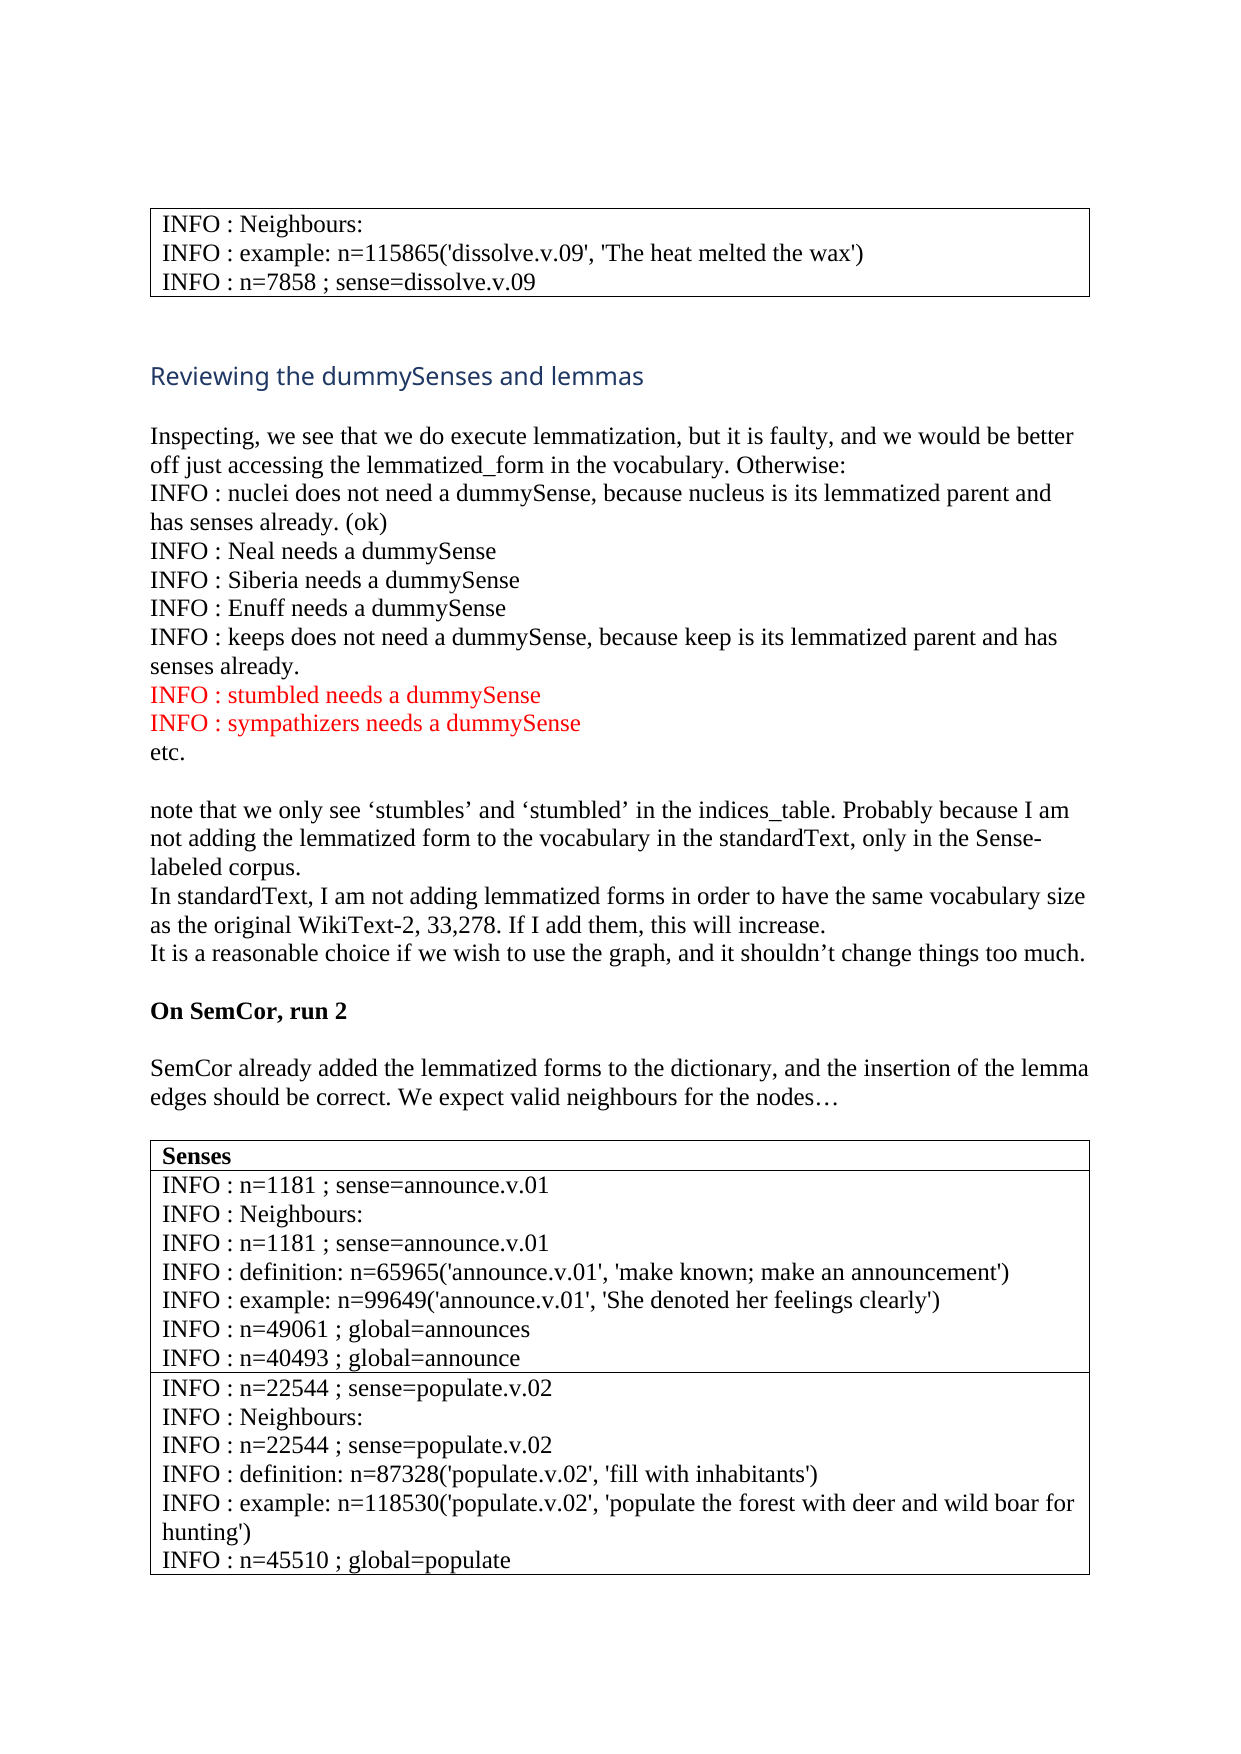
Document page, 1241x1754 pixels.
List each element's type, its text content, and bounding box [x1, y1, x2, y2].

text INFO : stumbled needs a dummySense [150, 680, 1090, 708]
text etc. [150, 737, 1090, 766]
text Inspecting, we see that we do execute lemmatization, but it is faulty, and we would be better off just accessing the lemmatized_form in the vocabulary. Otherwise: [150, 421, 1090, 478]
text INFO : Neal needs a dummySense [150, 536, 1090, 565]
table_cell INFO : Neighbours: INFO : example: n=115865('dissolve.v.09', 'The heat melted the wax') INFO : n=7858 ; sense=dissolve.v.09 [151, 209, 1089, 296]
text INFO : keeps does not need a dummySense, because keep is its lemmatized parent and has senses already. [150, 622, 1090, 680]
text INFO : Enuff needs a dummySense [150, 593, 1090, 622]
subtitle Reviewing the dummySenses and lemmas [150, 358, 1090, 392]
text note that we only see ‘stumbles’ and ‘stumbled’ in the indices_table. Probably because I am not adding the lemmatized form to the vocabulary in the standardText, only in the Sense-labeled corpus. [150, 795, 1090, 881]
text INFO : nuclei does not need a dummySense, because nucleus is its lemmatized parent and has senses already. (ok) [150, 478, 1090, 536]
text INFO : Siberia needs a dummySense [150, 565, 1090, 593]
table_header Senses [151, 1141, 1089, 1169]
text In standardText, I am not adding lemmatized forms in order to have the same vocabulary size as the original WikiText-2, 33,278. If I add them, this will increase. [150, 881, 1090, 938]
table_cell INFO : n=22544 ; sense=populate.v.02 INFO : Neighbours: INFO : n=22544 ; sense=populate.v.02 INFO : definition: n=87328('populate.v.02', 'fill with inhabitants') INFO : example: n=118530('populate.v.02', 'populate the forest with deer and wild boar for hunting') INFO : n=45510 ; global=populate [151, 1373, 1089, 1574]
table_cell INFO : n=1181 ; sense=announce.v.01 INFO : Neighbours: INFO : n=1181 ; sense=announce.v.01 INFO : definition: n=65965('announce.v.01', 'make known; make an announcement') INFO : example: n=99649('announce.v.01', 'She denoted her feelings clearly') INFO : n=49061 ; global=announces INFO : n=40493 ; global=announce [151, 1171, 1089, 1372]
text INFO : sympathizers needs a dummySense [150, 708, 1090, 737]
text It is a reasonable choice if we wish to use the graph, and it shouldn’t change things too much. [150, 938, 1090, 967]
text On SemCor, run 2 [150, 996, 1090, 1025]
text SemCor already added the lemmatized forms to the dictionary, and the insertion of the lemma edges should be correct. We expect valid neighbours for the nodes… [150, 1053, 1090, 1111]
